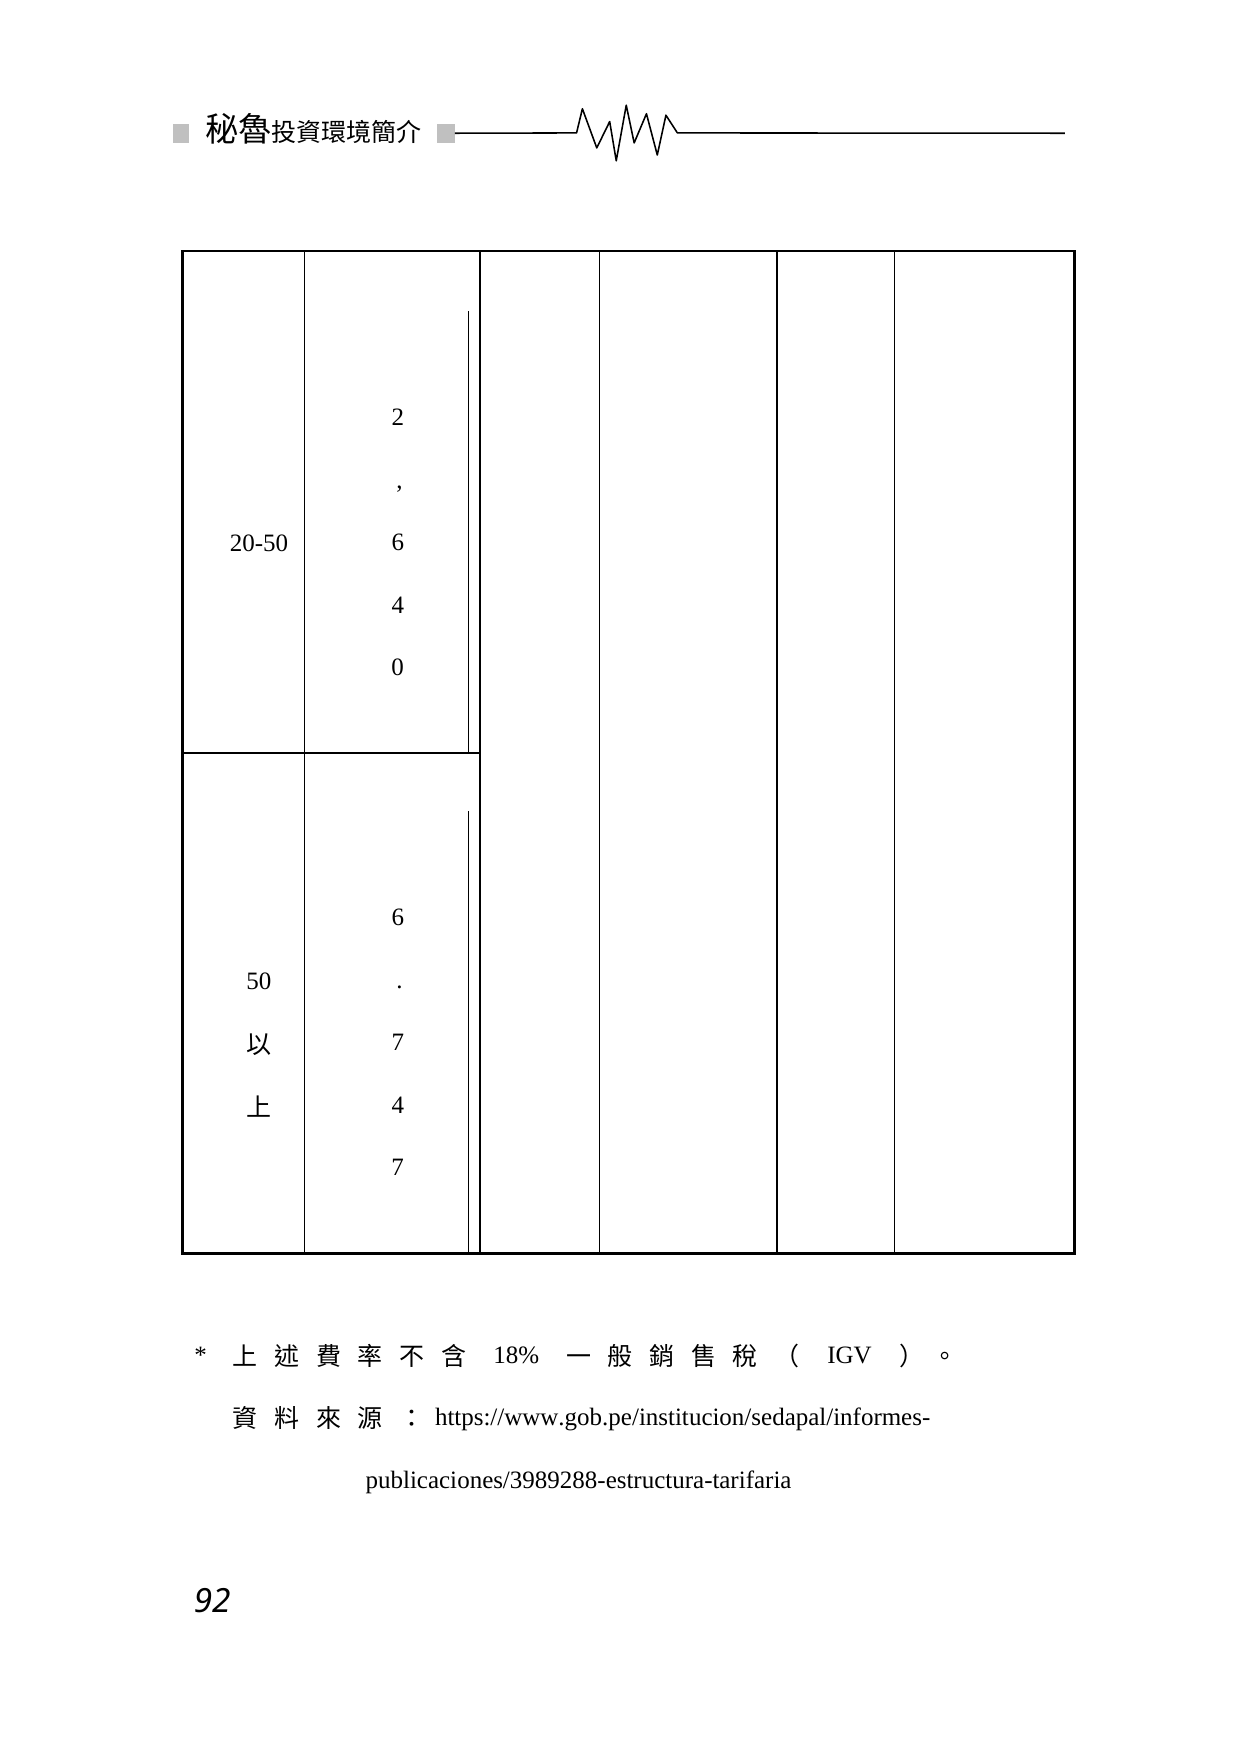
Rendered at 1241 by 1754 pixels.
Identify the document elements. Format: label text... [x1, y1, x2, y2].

table_cell 50以上 [184, 754, 304, 1252]
table_cell [600, 252, 776, 1252]
text 資料來源：https://www.gob.pe/institucion/sedapal/informes-publicaciones/3989288-estructura-tarifaria [207, 1375, 1058, 1500]
table_cell [481, 252, 599, 1252]
table_cell 20-50 [184, 252, 304, 752]
table_cell 2,640 [305, 252, 479, 752]
text * 上述費率不含18%一般銷售稅（IGV）。 [183, 1313, 1058, 1375]
table_cell [778, 252, 894, 1252]
table_cell 6.747 [305, 754, 479, 1252]
table_cell [895, 252, 1073, 1252]
